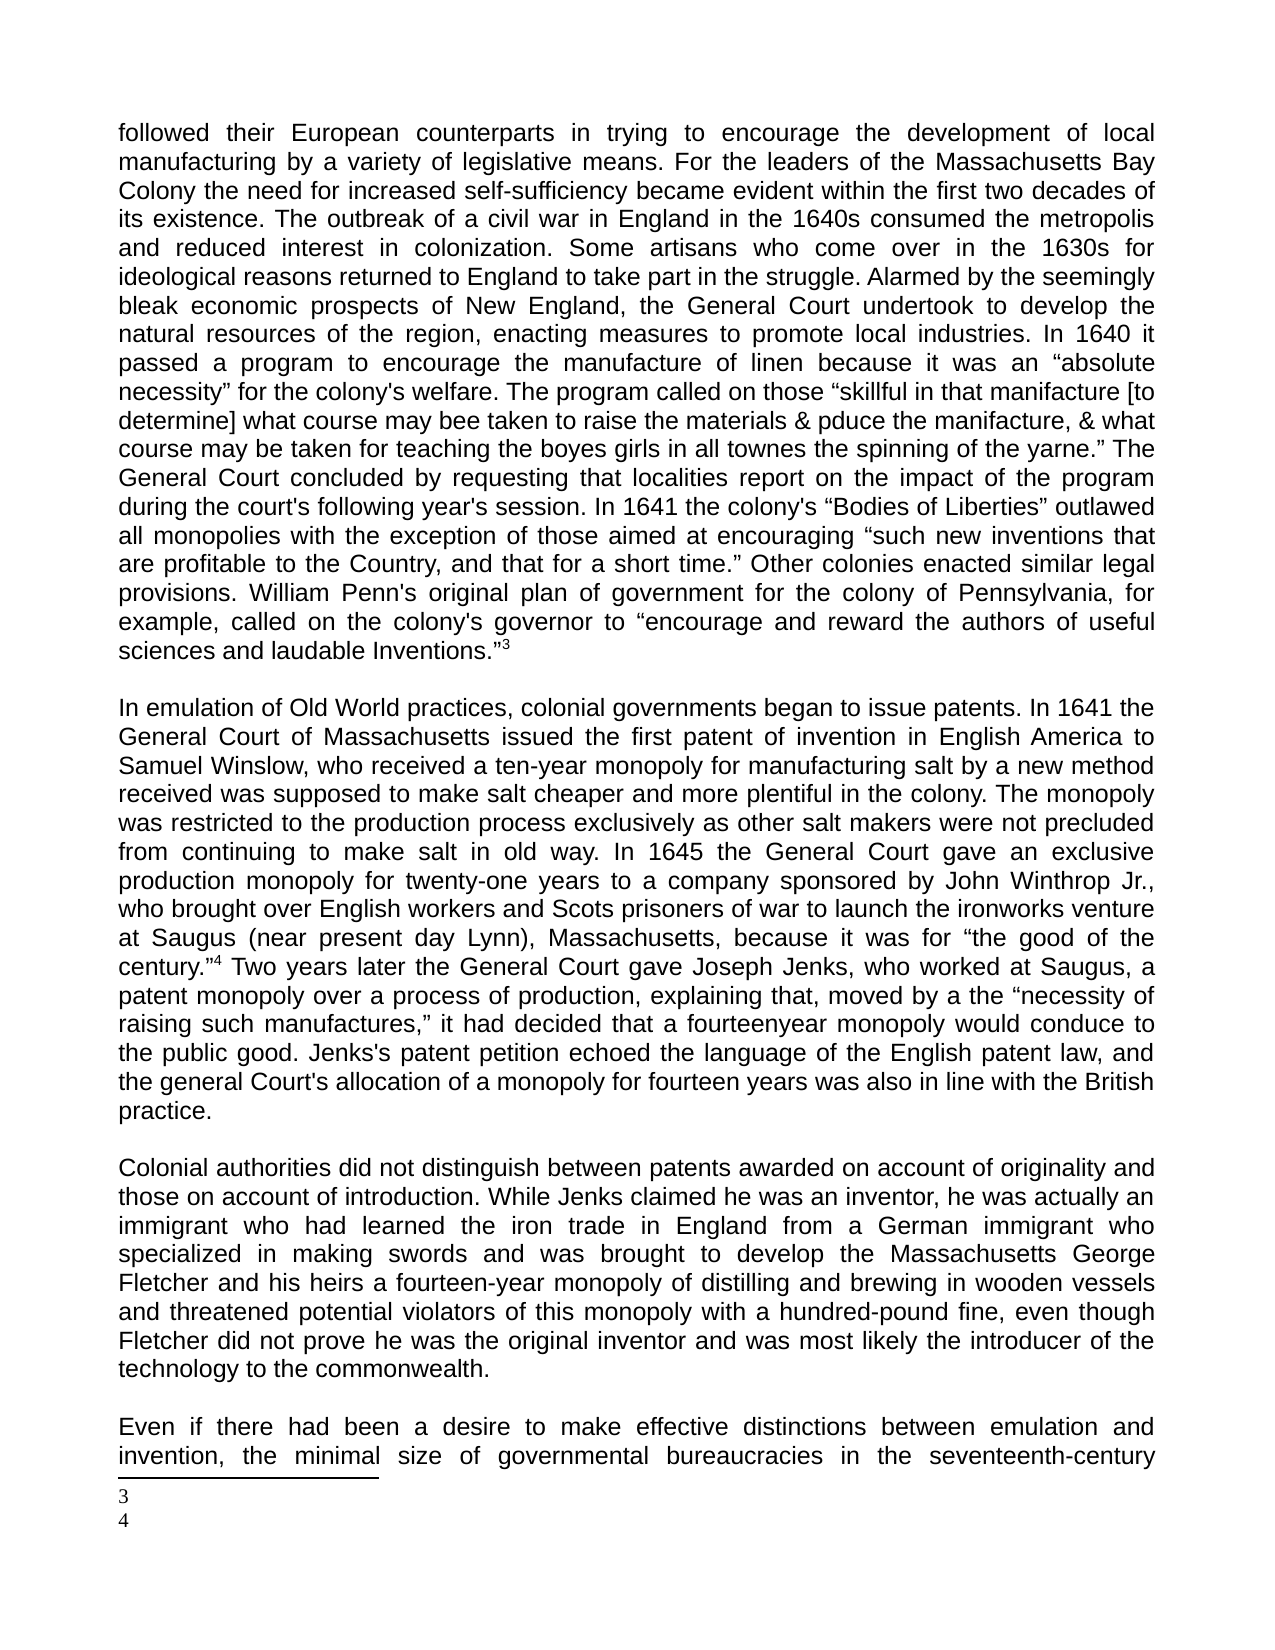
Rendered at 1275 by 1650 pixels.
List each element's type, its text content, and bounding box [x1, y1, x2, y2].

text Colonial authorities did not distinguish between patents awarded on account of originality and those on account of introduction. While Jenks claimed he was an inventor, he was actually an immigrant who had learned the iron trade in England from a German immigrant who specialized in making swords and was brought to develop the Massachusetts George Fletcher and his heirs a fourteen-year monopoly of distilling and brewing in wooden vessels and threatened potential violators of this monopoly with a hundred-pound fine, even though Fletcher did not prove he was the original inventor and was most likely the introducer of the technology to the commonwealth. [118, 1153, 1157, 1383]
text Even if there had been a desire to make effective distinctions between emulation and invention, the minimal size of governmental bureaucracies in the seventeenth-century [118, 1412, 1157, 1469]
text followed their European counterparts in trying to encourage the development of local manufacturing by a variety of legislative means. For the leaders of the Massachusetts Bay Colony the need for increased self-sufficiency became evident within the first two decades of its existence. The outbreak of a civil war in England in the 1640s consumed the metropolis and reduced interest in colonization. Some artisans who come over in the 1630s for ideological reasons returned to England to take part in the struggle. Alarmed by the seemingly bleak economic prospects of New England, the General Court undertook to develop the natural resources of the region, enacting measures to promote local industries. In 1640 it passed a program to encourage the manufacture of linen because it was an “absolute necessity” for the colony's welfare. The program called on those “skillful in that manifacture [to determine] what course may bee taken to raise the materials & pduce the manifacture, & what course may be taken for teaching the boyes girls in all townes the spinning of the yarne.” The General Court concluded by requesting that localities report on the impact of the program during the court's following year's session. In 1641 the colony's “Bodies of Liberties” outlawed all monopolies with the exception of those aimed at encouraging “such new inventions that are profitable to the Country, and that for a short time.” Other colonies enacted similar legal provisions. William Penn's original plan of government for the colony of Pennsylvania, for example, called on the colony's governor to “encourage and reward the authors of useful sciences and laudable Inventions.” [118, 118, 1157, 664]
text In emulation of Old World practices, colonial governments began to issue patents. In 1641 the General Court of Massachusetts issued the first patent of invention in English America to Samuel Winslow, who received a ten-year monopoly for manufacturing salt by a new method received was supposed to make salt cheaper and more plentiful in the colony. The monopoly was restricted to the production process exclusively as other salt makers were not precluded from continuing to make salt in old way. In 1645 the General Court gave an exclusive production monopoly for twenty-one years to a company sponsored by John Winthrop Jr., who brought over English workers and Scots prisoners of war to launch the ironworks venture at Saugus (near present day Lynn), Massachusetts, because it was for “the good of the century.” Two years later the General Court gave Joseph Jenks, who worked at Saugus, a patent monopoly over a process of production, explaining that, moved by a the “necessity of raising such manufactures,” it had decided that a fourteenyear monopoly would conduce to the public good. Jenks's patent petition echoed the language of the English patent law, and the general Court's allocation of a monopoly for fourteen years was also in line with the British practice. [118, 693, 1157, 1124]
